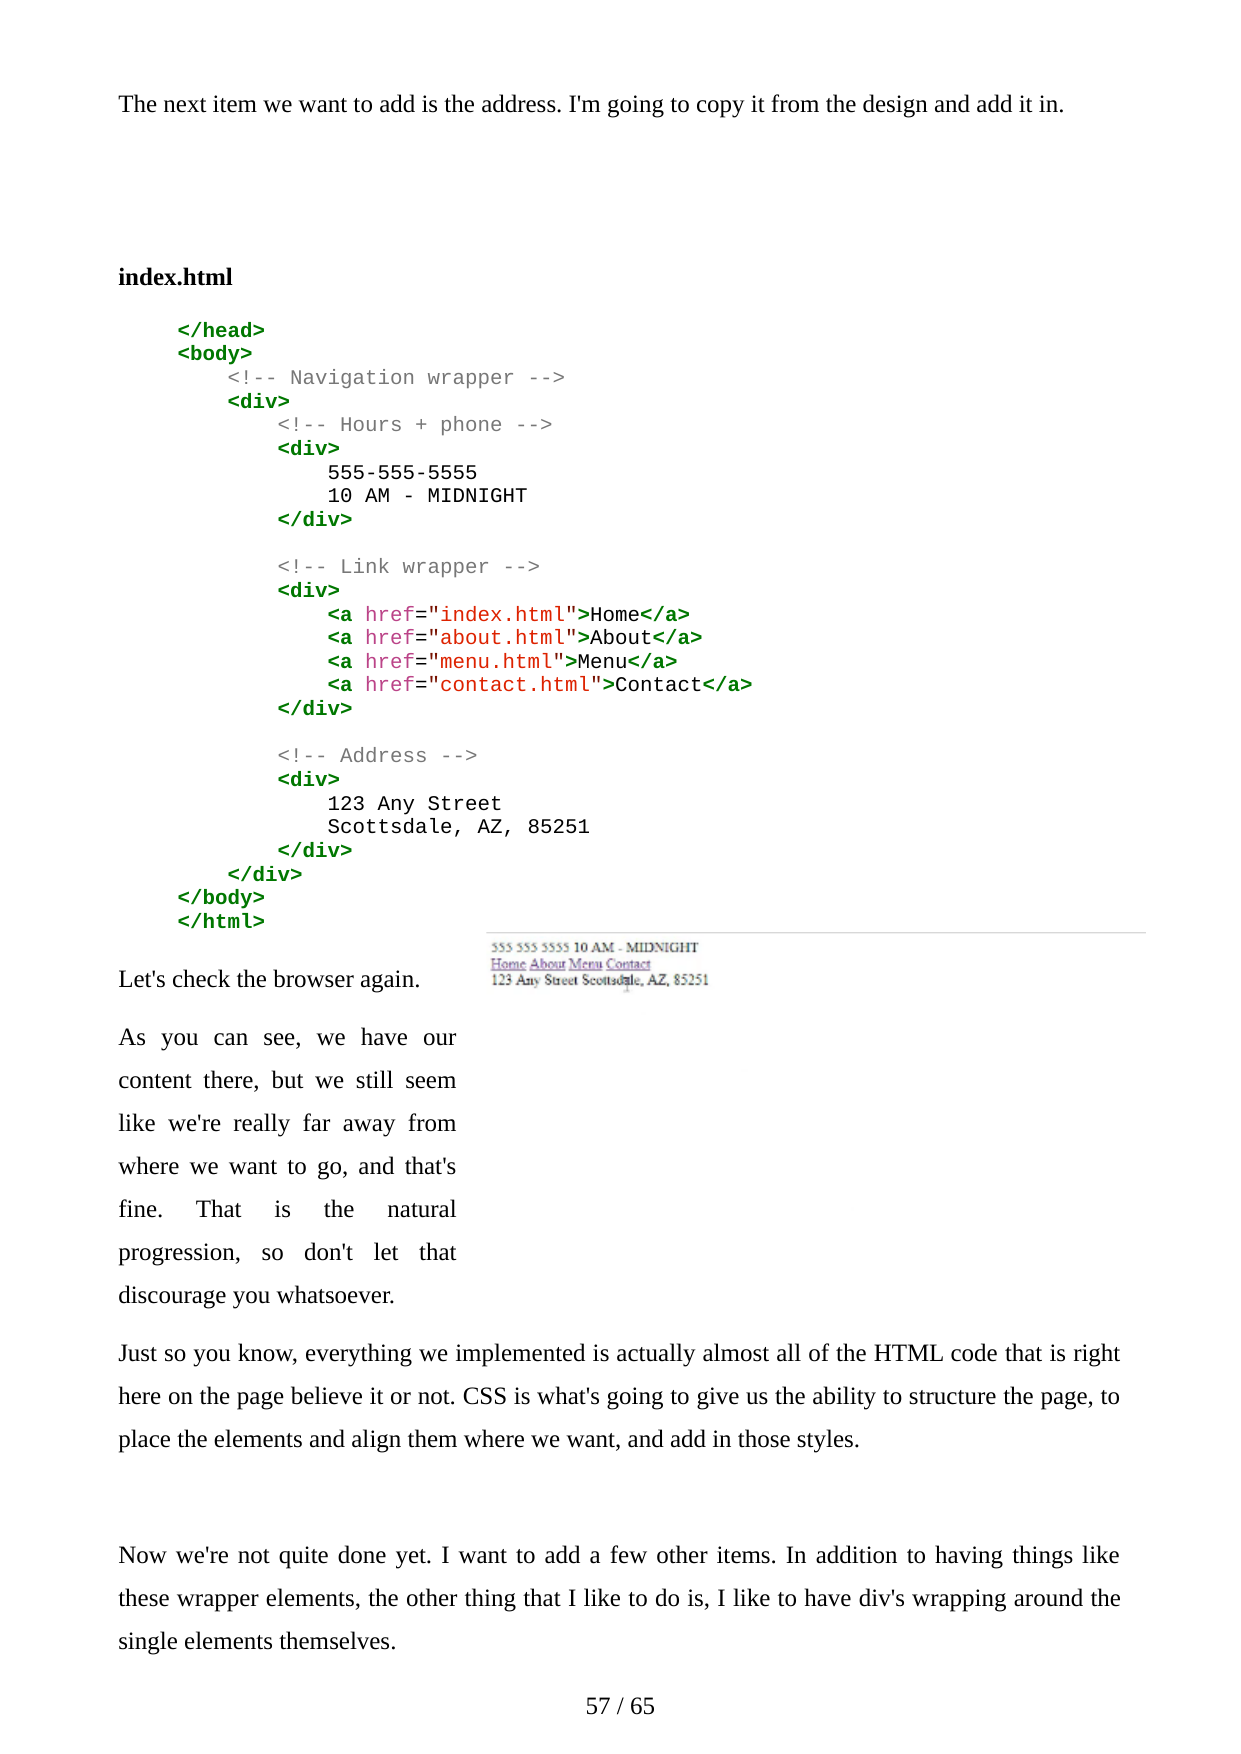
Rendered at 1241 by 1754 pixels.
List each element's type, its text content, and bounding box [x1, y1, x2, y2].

text </body> [177, 887, 1122, 911]
text </div> [177, 864, 1122, 887]
text 555-555-5555 [177, 462, 1122, 485]
picture [486, 932, 1146, 1289]
text <div> [177, 580, 1122, 603]
text Just so you know, everything we implemented is actually almost all of the HTML code that is right here on the page believe it or not. CSS is what's going to give us the ability to structure the page, to place the elements and align them where we want, and add in those styles. [118, 1338, 1122, 1453]
text </div> [177, 509, 1122, 533]
text index.html [118, 262, 1122, 291]
text <div> [177, 438, 1122, 462]
text Scottsdale, AZ, 85251 [177, 816, 1122, 840]
text <div> [177, 769, 1122, 793]
text <div> [177, 391, 1122, 414]
text The next item we want to add is the address. I'm going to copy it from the design and add it in. [118, 89, 1122, 118]
text </div> [177, 840, 1122, 864]
text <body> [177, 343, 1122, 367]
text <!-- Link wrapper --> [177, 556, 1122, 580]
text <a href="index.html">Home</a> [177, 603, 1122, 627]
text </head> [177, 320, 1122, 343]
text <a href="about.html">About</a> [177, 627, 1122, 651]
text As you can see, we have our content there, but we still seem like we're really far away from where we want to go, and that's fine. That is the natural progression, so don't let that discourage you whatsoever. [118, 1022, 1122, 1309]
text 123 Any Street [177, 793, 1122, 816]
text Let's check the browser again. [118, 964, 486, 993]
text <!-- Navigation wrapper --> [177, 367, 1122, 391]
text Now we're not quite done yet. I want to add a few other items. In addition to having things like these wrapper elements, the other thing that I like to do is, I like to have div's wrapping around the single elements themselves. [118, 1540, 1122, 1655]
text <a href="menu.html">Menu</a> [177, 651, 1122, 674]
text </div> [177, 698, 1122, 722]
text <!-- Hours + phone --> [177, 414, 1122, 438]
text <a href="contact.html">Contact</a> [177, 674, 1122, 698]
text <!-- Address --> [177, 745, 1122, 769]
text </html> [177, 911, 1122, 934]
text 10 AM - MIDNIGHT [177, 485, 1122, 509]
